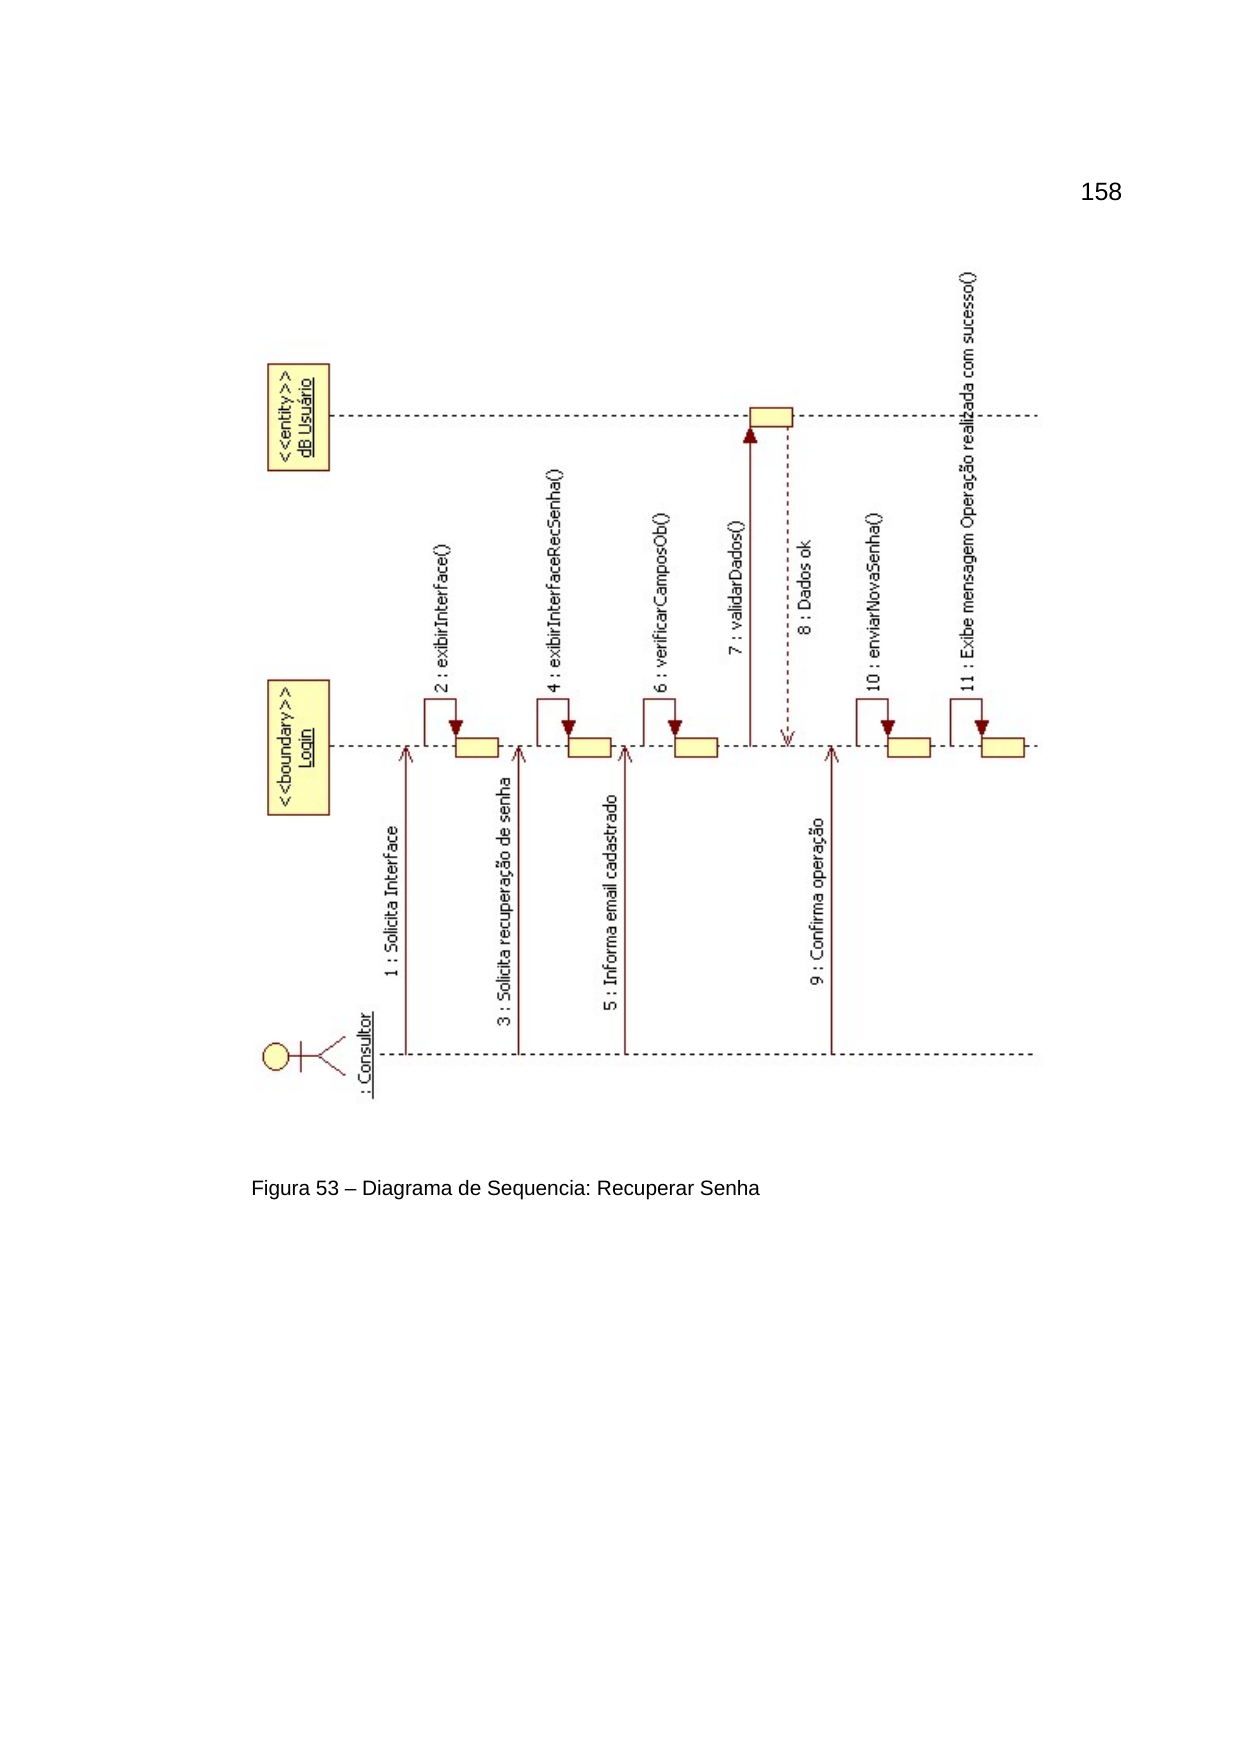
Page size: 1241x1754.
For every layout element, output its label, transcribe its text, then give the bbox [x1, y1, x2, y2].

picture [230, 265, 1069, 1165]
text Figura 53 – Diagrama de Sequencia: Recuperar Senha [177, 1165, 1122, 1200]
